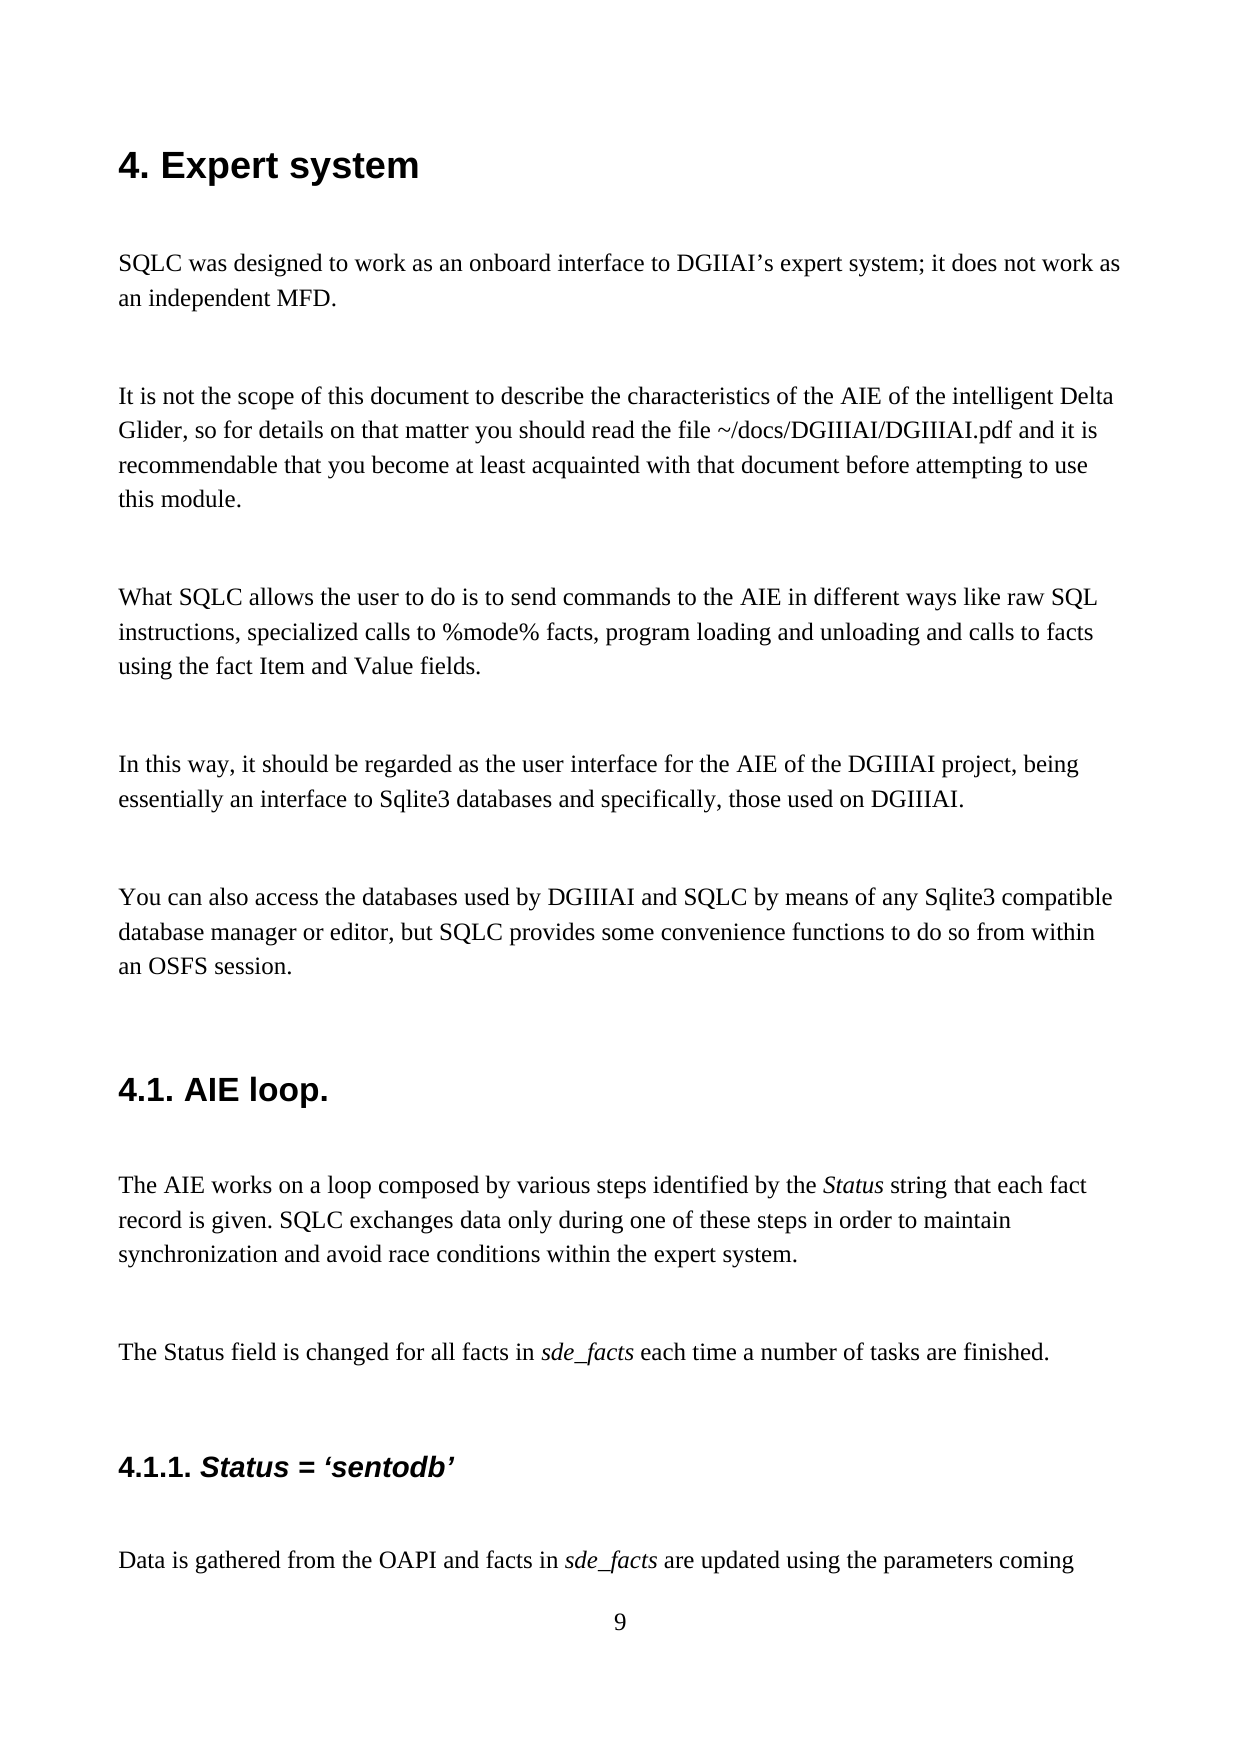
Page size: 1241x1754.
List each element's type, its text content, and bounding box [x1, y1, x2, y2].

text What SQLC allows the user to do is to send commands to the AIE in different ways like raw SQL instructions, specialized calls to %mode% facts, program loading and unloading and calls to facts using the fact Item and Value fields. [118, 582, 1122, 680]
text The Status field is changed for all facts in sde_facts each time a number of tasks are finished. [118, 1337, 1122, 1366]
text It is not the scope of this document to describe the characteristics of the AIE of the intelligent Delta Glider, so for details on that matter you should read the file ~/docs/DGIIIAI/DGIIIAI.pdf and it is recommendable that you become at least acquainted with that document before attempting to use this module. [118, 381, 1122, 513]
subtitle 4. Expert system [118, 143, 1122, 187]
text Data is gathered from the OAPI and facts in sde_facts are updated using the parameters coming [118, 1545, 1122, 1574]
text You can also access the databases used by DGIIIAI and SQLC by means of any Sqlite3 compatible database manager or editor, but SQLC provides some convenience functions to do so from within an OSFS session. [118, 882, 1122, 980]
text The AIE works on a loop composed by various steps identified by the Status string that each fact record is given. SQLC exchanges data only during one of these steps in order to maintain synchronization and avoid race conditions within the expert system. [118, 1170, 1122, 1268]
text SQLC was designed to work as an onboard interface to DGIIAI’s expert system; it does not work as an independent MFD. [118, 248, 1122, 312]
subtitle 4.1. AIE loop. [118, 1070, 1122, 1109]
text In this way, it should be regarded as the user interface for the AIE of the DGIIIAI project, being essentially an interface to Sqlite3 databases and specifically, those used on DGIIIAI. [118, 749, 1122, 813]
subtitle 4.1.1. Status = ‘sentodb’ [118, 1450, 1122, 1484]
